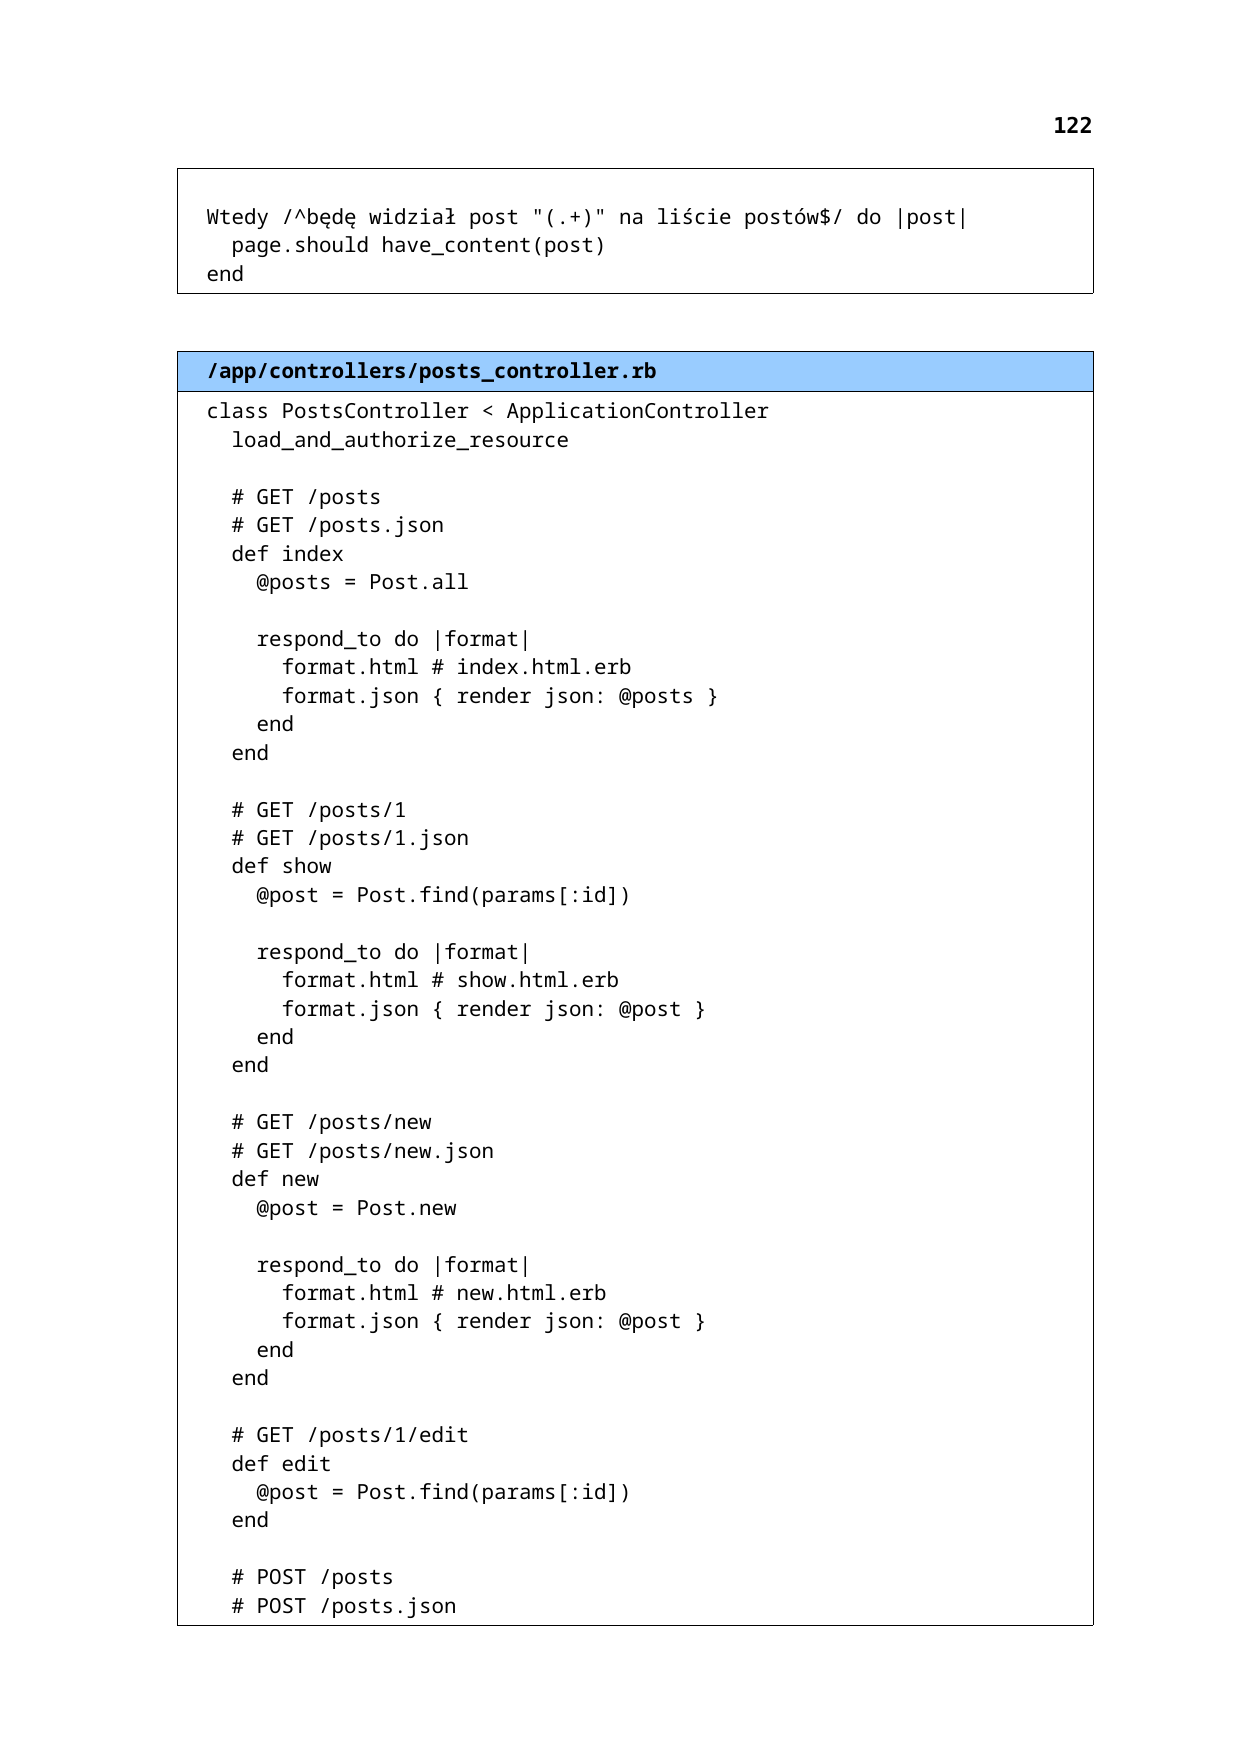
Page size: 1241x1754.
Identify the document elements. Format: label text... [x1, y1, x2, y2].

table_cell Wtedy /^będę widział post "(.+)" na liście postów$/ do |post| page.should have_content(post) end [178, 169, 1093, 293]
table_cell class PostsController < ApplicationController load_and_authorize_resource # GET /posts # GET /posts.json def index @posts = Post.all respond_to do |format| format.html # index.html.erb format.json { render json: @posts } end end # GET /posts/1 # GET /posts/1.json def show @post = Post.find(params[:id]) respond_to do |format| format.html # show.html.erb format.json { render json: @post } end end # GET /posts/new # GET /posts/new.json def new @post = Post.new respond_to do |format| format.html # new.html.erb format.json { render json: @post } end end # GET /posts/1/edit def edit @post = Post.find(params[:id]) end # POST /posts # POST /posts.json [178, 392, 1093, 1625]
table_header /app/controllers/posts_controller.rb [178, 352, 1093, 391]
